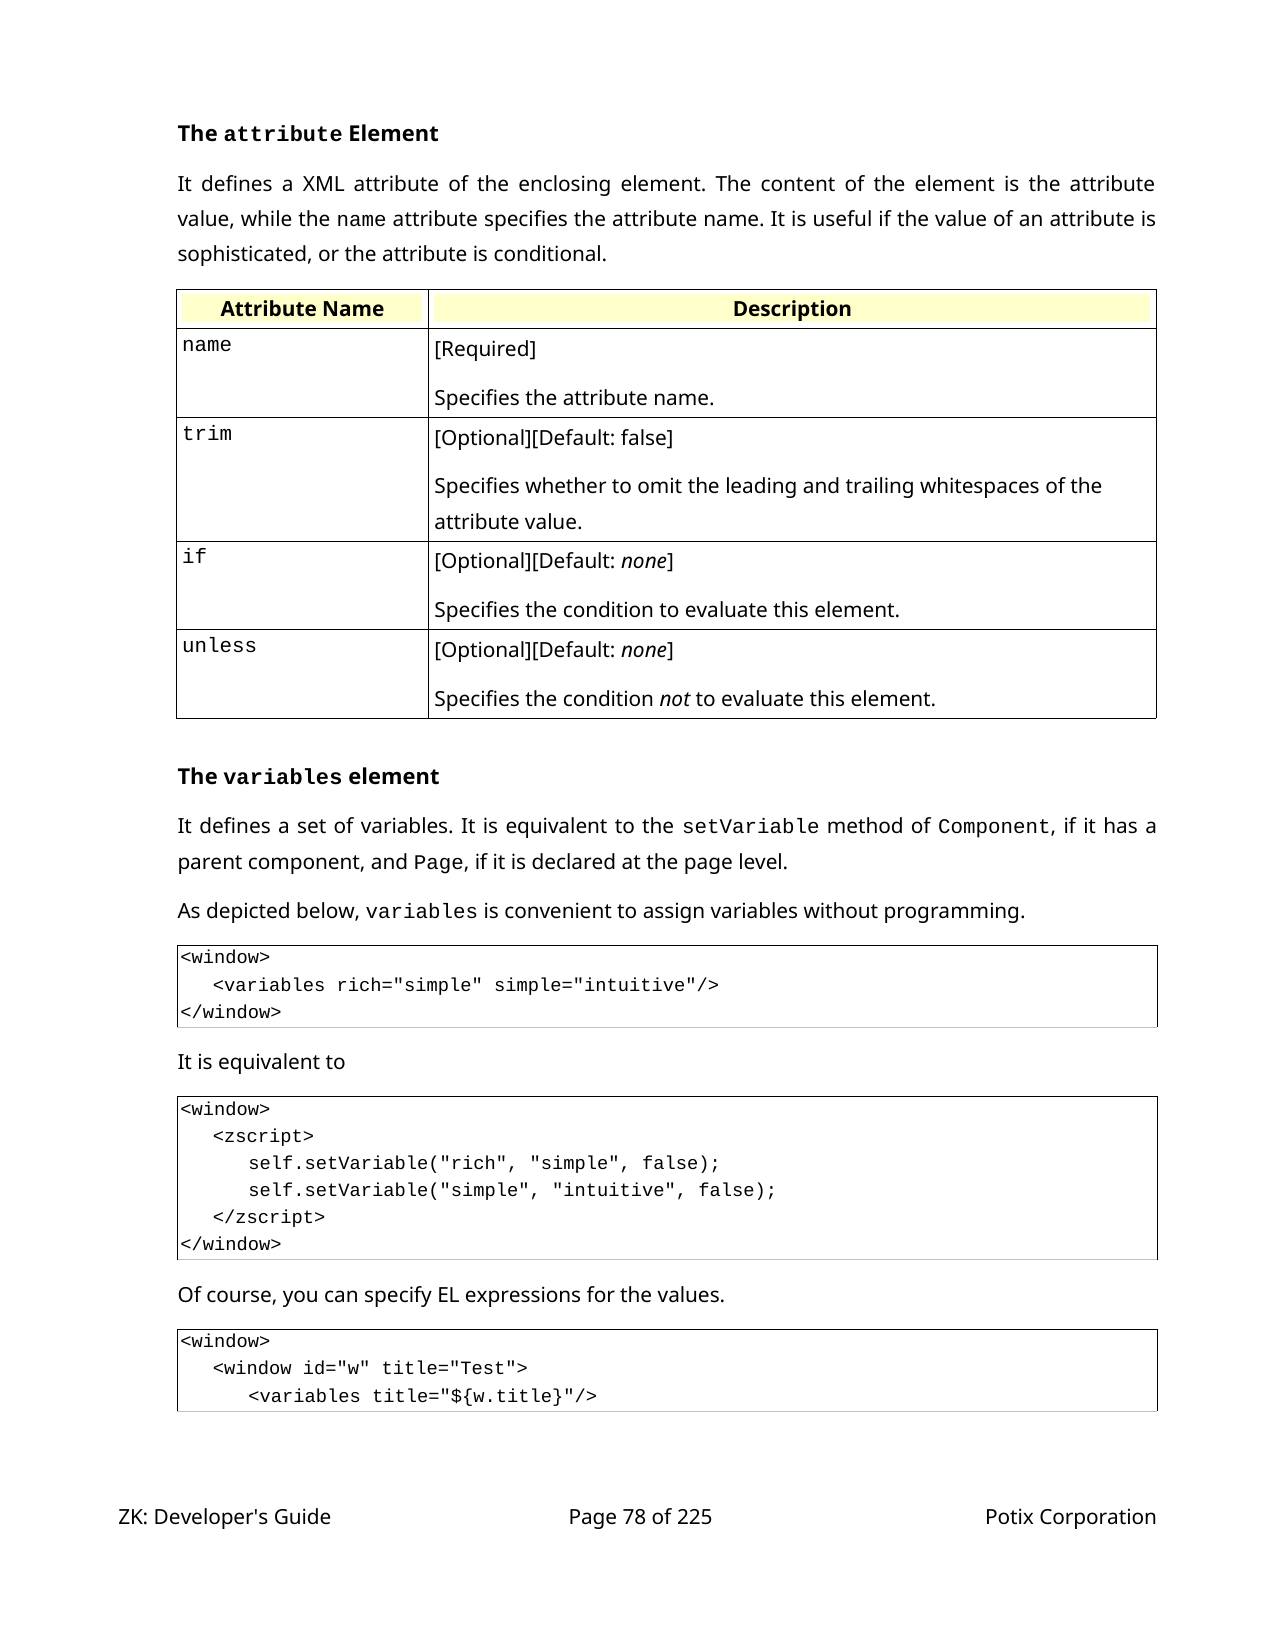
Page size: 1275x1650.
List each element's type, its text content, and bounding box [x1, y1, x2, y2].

text </zscript> [178, 1205, 1157, 1229]
text <variables rich="simple" simple="intuitive"/> [178, 972, 1157, 997]
text self.setVariable("rich", "simple", false); [178, 1151, 1157, 1175]
table_cell name [177, 329, 428, 417]
table_header Attribute Name [177, 290, 428, 328]
text <zscript> [178, 1123, 1157, 1148]
text Of course, you can specify EL expressions for the values. [177, 1280, 1157, 1308]
text <window> [178, 1097, 1157, 1121]
text <variables title="${w.title}"/> [178, 1383, 1157, 1411]
text self.setVariable("simple", "intuitive", false); [178, 1178, 1157, 1202]
text <window id="w" title="Test"> [178, 1356, 1157, 1381]
text It defines a set of variables. It is equivalent to the setVariable method of Component, if it has a parent component, and Page, if it is declared at the page level. [177, 811, 1157, 875]
table_cell [Optional][Default: none] Specifies the condition not to evaluate this element. [429, 630, 1156, 718]
text <window> [178, 946, 1157, 969]
table_header Description [429, 290, 1156, 328]
table_cell unless [177, 630, 428, 718]
text As depicted below, variables is convenient to assign variables without programming. [177, 896, 1157, 924]
table_cell if [177, 542, 428, 629]
text <window> [178, 1330, 1157, 1353]
text It defines a XML attribute of the enclosing element. The content of the element is the attribute value, while the name attribute specifies the attribute name. It is useful if the value of an attribute is sophisticated, or the attribute is conditional. [177, 169, 1157, 268]
text </window> [178, 999, 1157, 1027]
text It is equivalent to [177, 1047, 1157, 1076]
subtitle The variables element [177, 761, 1157, 791]
table_cell trim [177, 418, 428, 541]
table_cell [Optional][Default: false] Specifies whether to omit the leading and trailing whitespaces of the attribute value. [429, 418, 1156, 541]
subtitle The attribute Element [177, 118, 1157, 148]
table_cell [Optional][Default: none] Specifies the condition to evaluate this element. [429, 542, 1156, 629]
table_cell [Required] Specifies the attribute name. [429, 329, 1156, 417]
text </window> [178, 1232, 1157, 1259]
